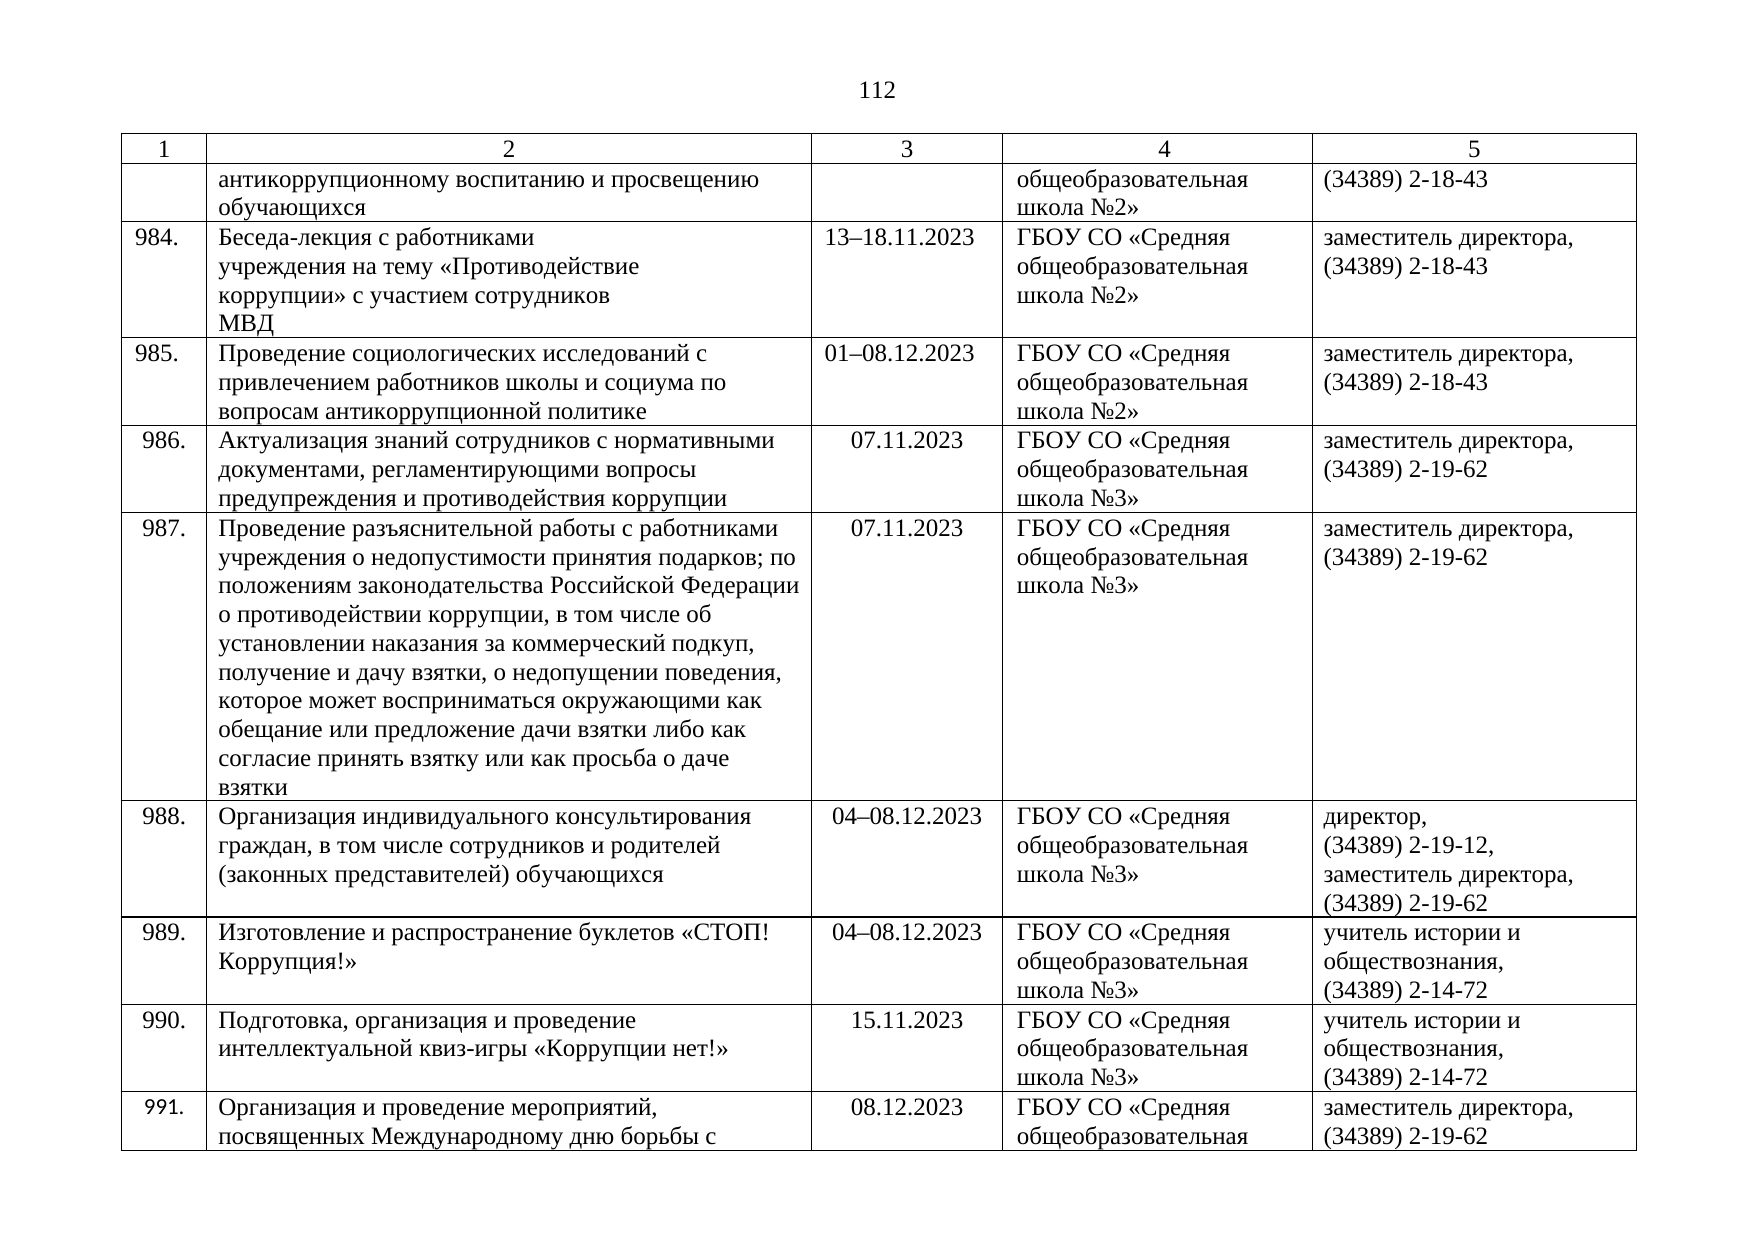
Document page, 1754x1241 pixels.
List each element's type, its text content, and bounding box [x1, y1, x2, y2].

table_cell [122, 1005, 206, 1091]
table_cell 04–08.12.2023 [812, 918, 1002, 1004]
table_cell ГБОУ СО «Средняя общеобразовательная [1003, 1092, 1312, 1149]
table_cell (34389) 2-18-43 [1313, 164, 1636, 221]
table_cell заместитель директора, (34389) 2-19-62 [1313, 1092, 1636, 1149]
table_header [117, 133, 121, 163]
table_cell [122, 338, 206, 424]
table_cell [122, 164, 206, 221]
table_cell [117, 221, 121, 337]
table_cell [117, 1091, 121, 1149]
table_cell общеобразовательная школа №2» [1003, 164, 1312, 221]
table_cell [117, 425, 121, 512]
table_cell заместитель директора, (34389) 2-19-62 [1313, 513, 1636, 800]
table_cell учитель истории и обществознания, (34389) 2-14-72 [1313, 918, 1636, 1004]
table_cell [117, 800, 121, 916]
table_cell [117, 163, 121, 221]
table_cell 07.11.2023 [812, 426, 1002, 512]
table_cell Изготовление и распространение буклетов «СТОП! Коррупция!» [207, 918, 811, 1004]
table_cell Организация индивидуального консультирования граждан, в том числе сотрудников и родителей (законных представителей) обучающихся [207, 801, 811, 916]
table_cell ГБОУ СО «Средняя общеобразовательная школа №3» [1003, 1005, 1312, 1091]
table_cell [122, 1092, 206, 1149]
table_cell ГБОУ СО «Средняя общеобразовательная школа №2» [1003, 338, 1312, 424]
table_cell 01–08.12.2023 [812, 338, 1002, 424]
table_cell ГБОУ СО «Средняя общеобразовательная школа №3» [1003, 426, 1312, 512]
table_cell Беседа-лекция с работниками учреждения на тему «Противодействие коррупции» с участием сотрудников МВД [207, 222, 811, 337]
table_cell [122, 222, 206, 337]
table_cell заместитель директора, (34389) 2-18-43 [1313, 338, 1636, 424]
table_cell директор, (34389) 2-19-12, заместитель директора, (34389) 2-19-62 [1313, 801, 1636, 916]
table_cell [117, 1004, 121, 1091]
table_header 2 [207, 134, 811, 163]
table_cell [117, 337, 121, 424]
table_cell 04–08.12.2023 [812, 801, 1002, 916]
table_header 5 [1313, 134, 1636, 163]
table_cell 08.12.2023 [812, 1092, 1002, 1149]
table_header 1 [122, 134, 206, 163]
table_cell Актуализация знаний сотрудников с нормативными документами, регламентирующими вопросы предупреждения и противодействия коррупции [207, 426, 811, 512]
table_cell заместитель директора, (34389) 2-19-62 [1313, 426, 1636, 512]
table_cell ГБОУ СО «Средняя общеобразовательная школа №3» [1003, 513, 1312, 800]
table_cell [122, 513, 206, 800]
table_cell Организация и проведение мероприятий, посвященных Международному дню борьбы с [207, 1092, 811, 1149]
table_cell Проведение разъяснительной работы с работни­ками учреждения о недопустимости принятия подарков; по положениям законодательства Российской Фе­дерации о противодействии коррупции, в том числе об установлении наказания за коммерче­ский подкуп, получение и дачу взятки, о недопу­щении поведения, которое может восприниматься окружающими как обещание или предложение дачи взятки либо как согласие принять взятку или как просьба о даче взятки [207, 513, 811, 800]
table_cell Проведение социологических исследований с привлечением работников школы и социума по вопросам антикоррупционной политике [207, 338, 811, 424]
table_cell 15.11.2023 [812, 1005, 1002, 1091]
table_cell антикоррупционному воспитанию и просвещению обучающихся [207, 164, 811, 221]
table_cell учитель истории и обществознания, (34389) 2-14-72 [1313, 1005, 1636, 1091]
table_cell 13–18.11.2023 [812, 222, 1002, 337]
table_cell 07.11.2023 [812, 513, 1002, 800]
table_cell [122, 426, 206, 512]
table_cell [812, 164, 1002, 221]
table_header 4 [1003, 134, 1312, 163]
table_cell ГБОУ СО «Средняя общеобразовательная школа №2» [1003, 222, 1312, 337]
table_cell заместитель директора, (34389) 2-18-43 [1313, 222, 1636, 337]
table_cell [117, 512, 121, 800]
table_header 3 [812, 134, 1002, 163]
table_cell [122, 801, 206, 916]
table_cell ГБОУ СО «Средняя общеобразовательная школа №3» [1003, 918, 1312, 1004]
table_cell [122, 918, 206, 1004]
table_cell ГБОУ СО «Средняя общеобразовательная школа №3» [1003, 801, 1312, 916]
table_cell Подготовка, организация и проведение интеллектуальной квиз-игры «Коррупции нет!» [207, 1005, 811, 1091]
table_cell [117, 916, 121, 1004]
